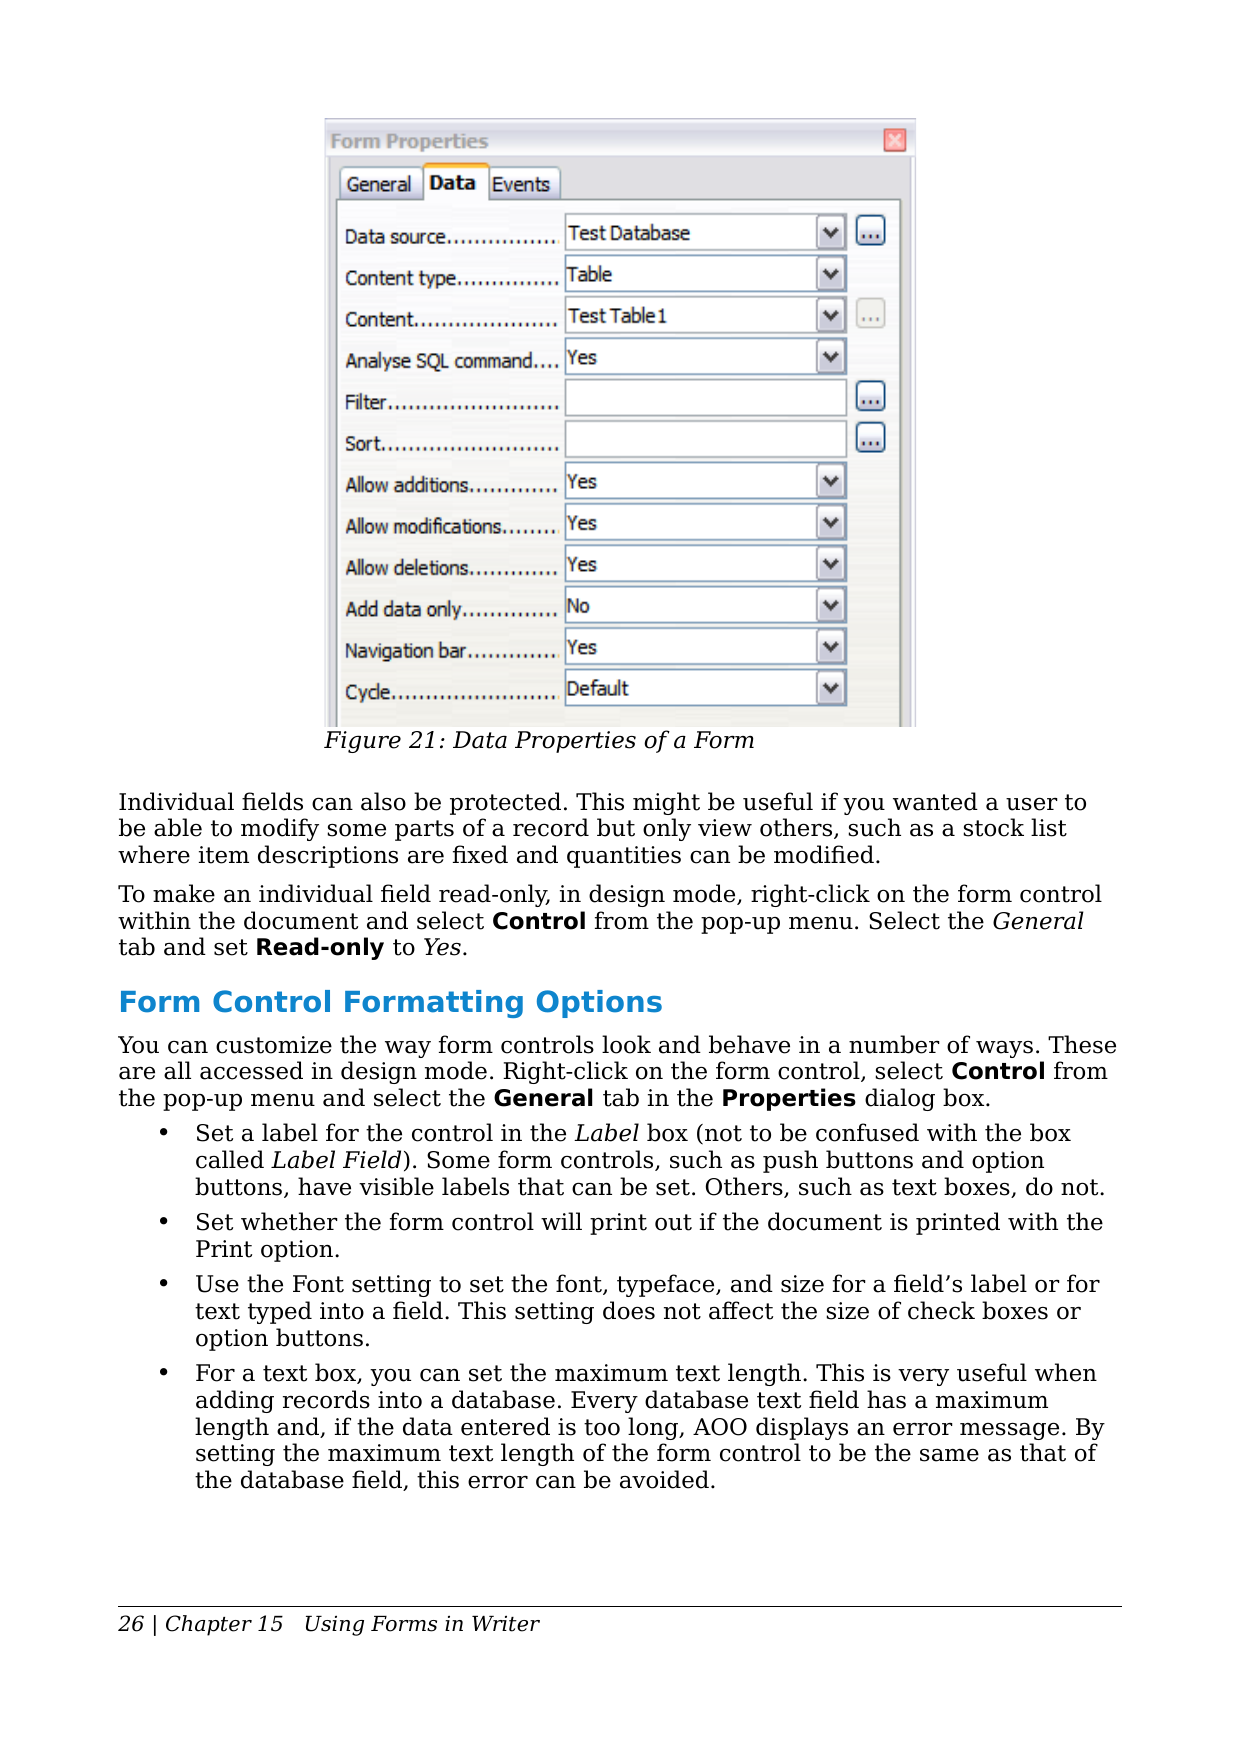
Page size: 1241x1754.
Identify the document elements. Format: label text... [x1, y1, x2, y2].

list Use the Font setting to set the font, typeface, and size for a field’s label or for text typed into a field. This setting does not affect the size of check boxes or option buttons. [156, 1269, 1122, 1352]
list Set a label for the control in the Label box (not to be confused with the box called Label Field). Some form controls, such as push buttons and option buttons, have visible labels that can be set. Others, such as text boxes, do not. [156, 1118, 1122, 1201]
text To make an individual field read-only, in design mode, right-click on the form control within the document and select Control from the pop-up menu. Select the General tab and set Read-only to Yes. [118, 881, 1122, 961]
text Individual fields can also be protected. This might be useful if you wanted a user to be able to modify some parts of a record but only view others, such as a stock list where item descriptions are fixed and quantities can be modified. [118, 789, 1122, 869]
text Figure 21: Data Properties of a Form [324, 727, 916, 754]
list You can customize the way form controls look and behave in a number of ways. These are all accessed in design mode. Right-click on the form control, select Control from the pop-up menu and select the General tab in the Properties dialog box. [118, 1032, 1122, 1112]
subtitle Form Control Formatting Options [118, 986, 1122, 1019]
list Set whether the form control will print out if the document is printed with the Print option. [156, 1207, 1122, 1263]
list For a text box, you can set the maximum text length. This is very useful when adding records into a database. Every database text field has a maximum length and, if the data entered is too long, AOO displays an error message. By setting the maximum text length of the form control to be the same as that of the database field, this error can be avoided. [156, 1358, 1122, 1494]
picture [324, 118, 917, 727]
